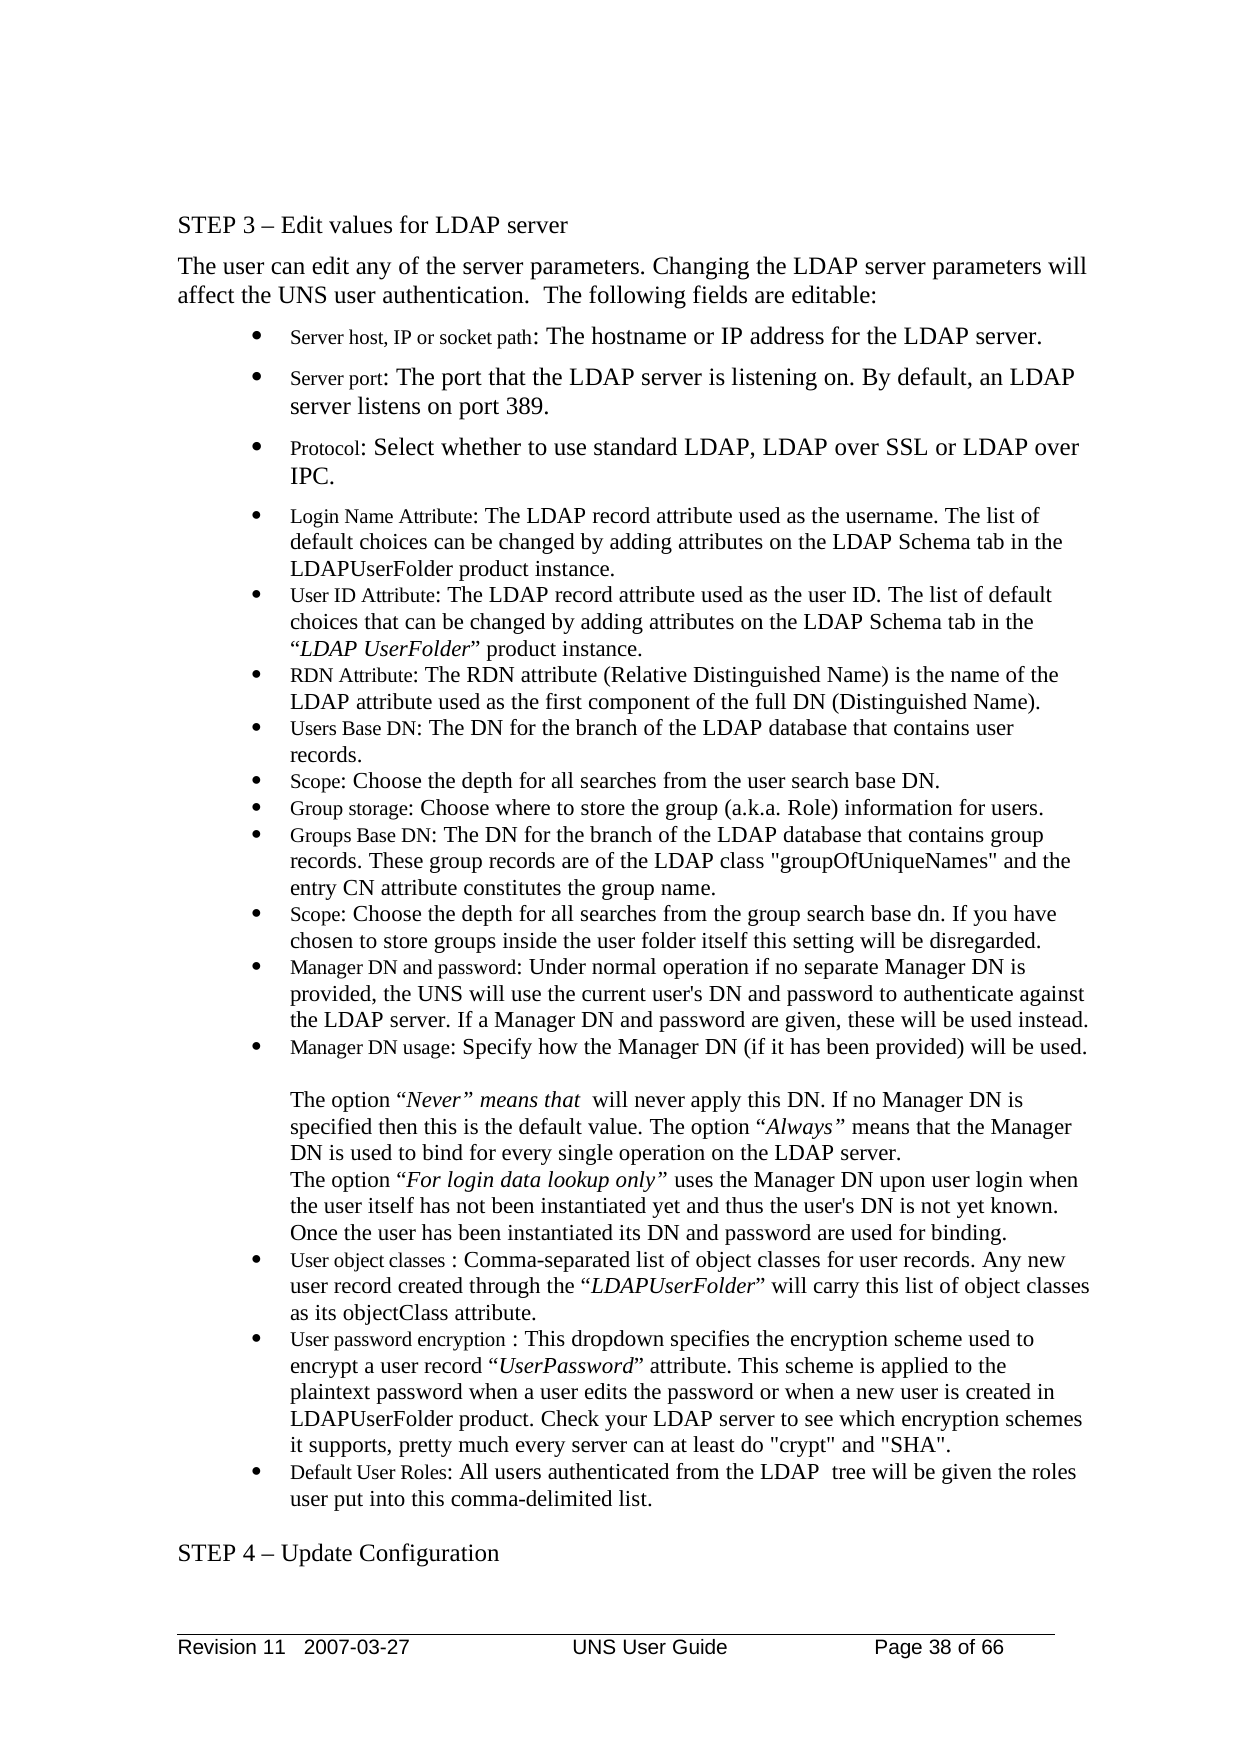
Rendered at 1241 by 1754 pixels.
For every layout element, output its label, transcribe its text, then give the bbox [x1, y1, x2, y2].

text STEP 3 – Edit values for LDAP server [177, 210, 1092, 239]
list Manager DN and password: Under normal operation if no separate Manager DN is provided, the UNS will use the current user's DN and password to authenticate against the LDAP server. If a Manager DN and password are given, these will be used instead. [252, 953, 1092, 1033]
list Default User Roles: All users authenticated from the LDAP tree will be given the roles user put into this comma-delimited list. [252, 1458, 1092, 1511]
list Group storage: Choose where to store the group (a.k.a. Role) information for users. [252, 794, 1092, 820]
list Groups Base DN: The DN for the branch of the LDAP database that contains group records. These group records are of the LDAP class "groupOfUniqueNames" and the entry CN attribute constitutes the group name. [252, 820, 1092, 900]
list RDN Attribute: The RDN attribute (Relative Distinguished Name) is the name of the LDAP attribute used as the first component of the full DN (Distinguished Name). [252, 661, 1092, 714]
text The user can edit any of the server parameters. Changing the LDAP server parameters will affect the UNS user authentication. The following fields are editable: [177, 251, 1092, 309]
list User object classes : Comma-separated list of object classes for user records. Any new user record created through the “LDAPUserFolder” will carry this list of object classes as its objectClass attribute. [252, 1245, 1092, 1325]
list User password encryption : This dropdown specifies the encryption scheme used to encrypt a user record “UserPassword” attribute. This scheme is applied to the plaintext password when a user edits the password or when a new user is created in LDAPUserFolder product. Check your LDAP server to see which encryption schemes it supports, pretty much every server can at least do "crypt" and "SHA". [252, 1325, 1092, 1458]
list Server host, IP or socket path: The hostname or IP address for the LDAP server. [252, 321, 1092, 350]
text STEP 4 – Update Configuration [177, 1538, 1092, 1567]
list Manager DN usage: Specify how the Manager DN (if it has been provided) will be used. The option “Never” means that will never apply this DN. If no Manager DN is specified then this is the default value. The option “Always” means that the Manager DN is used to bind for every single operation on the LDAP server. The option “For login data lookup only” uses the Manager DN upon user login when the user itself has not been instantiated yet and thus the user's DN is not yet known. Once the user has been instantiated its DN and password are used for binding. [252, 1033, 1092, 1245]
list Scope: Choose the depth for all searches from the group search base dn. If you have chosen to store groups inside the user folder itself this setting will be disregarded. [252, 900, 1092, 953]
list Server port: The port that the LDAP server is listening on. By default, an LDAP server listens on port 389. [252, 362, 1092, 420]
list Scope: Choose the depth for all searches from the user search base DN. [252, 767, 1092, 794]
list Login Name Attribute: The LDAP record attribute used as the username. The list of default choices can be changed by adding attributes on the LDAP Schema tab in the LDAPUserFolder product instance. [252, 502, 1092, 581]
list Users Base DN: The DN for the branch of the LDAP database that contains user records. [252, 714, 1092, 767]
list Protocol: Select whether to use standard LDAP, LDAP over SSL or LDAP over IPC. [252, 432, 1092, 490]
list User ID Attribute: The LDAP record attribute used as the user ID. The list of default choices that can be changed by adding attributes on the LDAP Schema tab in the “LDAP UserFolder” product instance. [252, 581, 1092, 661]
